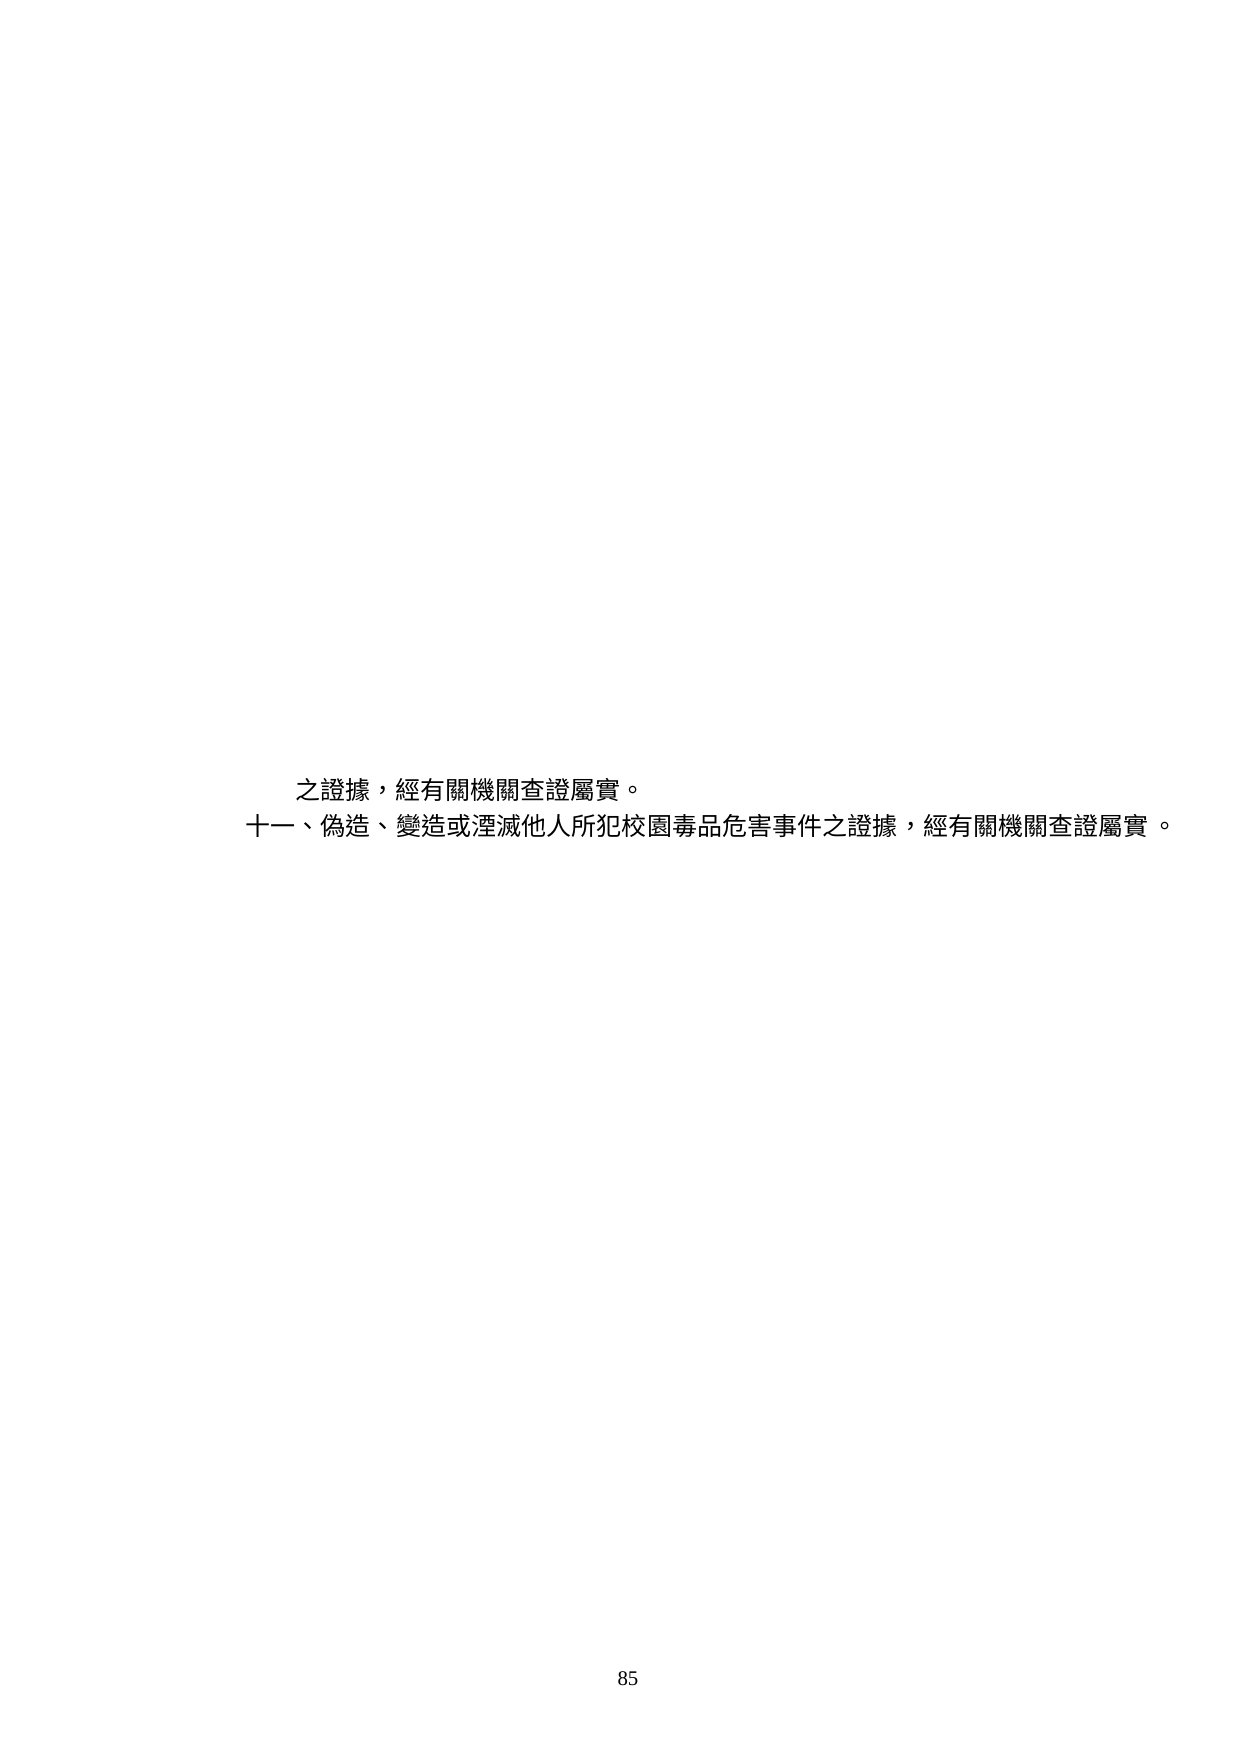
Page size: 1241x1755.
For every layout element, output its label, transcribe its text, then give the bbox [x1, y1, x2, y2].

text 之證據，經有關機關查證屬實。 [120, 770, 1152, 806]
text 十一、偽造、變造或湮滅他人所犯校園毒品危害事件之證據，經有關機關查證屬實。 [120, 806, 1152, 879]
